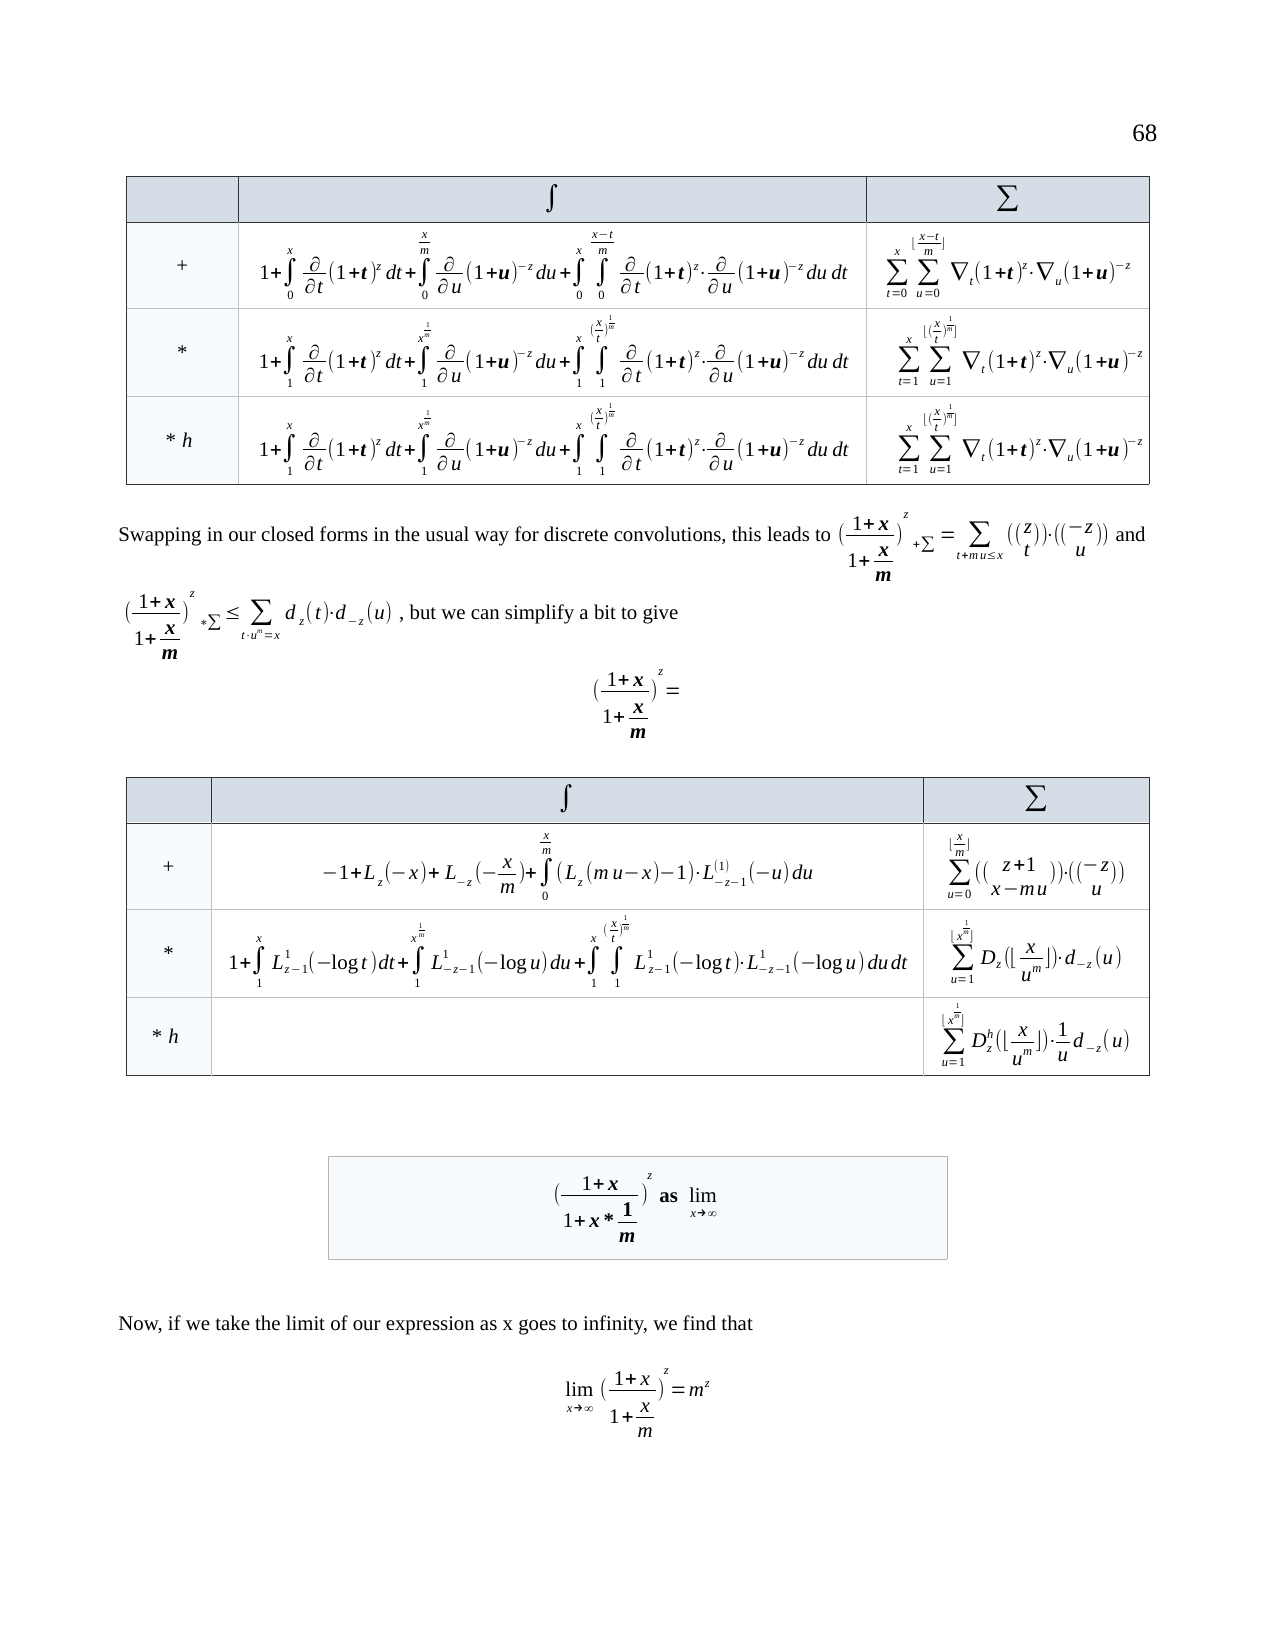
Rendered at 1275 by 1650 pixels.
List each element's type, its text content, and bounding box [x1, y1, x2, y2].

table_cell + [127, 223, 238, 308]
table_cell [212, 910, 923, 997]
table_cell [924, 824, 1149, 909]
table_cell + [127, 824, 211, 909]
table_cell [924, 998, 1149, 1075]
text Swapping in our closed forms in the usual way for discrete convolutions, this leads toand, but we can simplify a bit to give [118, 508, 1157, 664]
table_cell [212, 824, 923, 909]
table_cell [924, 910, 1149, 997]
table_cell [867, 397, 1149, 484]
text Now, if we take the limit of our expression as x goes to infinity, we find that [118, 1311, 1157, 1335]
table_header [867, 177, 1149, 222]
table_cell * [127, 309, 238, 396]
table_cell [212, 998, 923, 1075]
table_cell [239, 223, 866, 308]
table_cell [867, 309, 1149, 396]
text as [329, 1157, 947, 1259]
table_header [239, 177, 866, 222]
table_cell [239, 309, 866, 396]
table_cell * [127, 998, 211, 1075]
table_cell [867, 223, 1149, 308]
table_cell [239, 397, 866, 484]
table_header [924, 778, 1149, 822]
table_header [127, 778, 211, 822]
table_cell * [127, 910, 211, 997]
table_header [212, 778, 923, 822]
table_header [127, 177, 238, 222]
table_cell * [127, 397, 238, 484]
